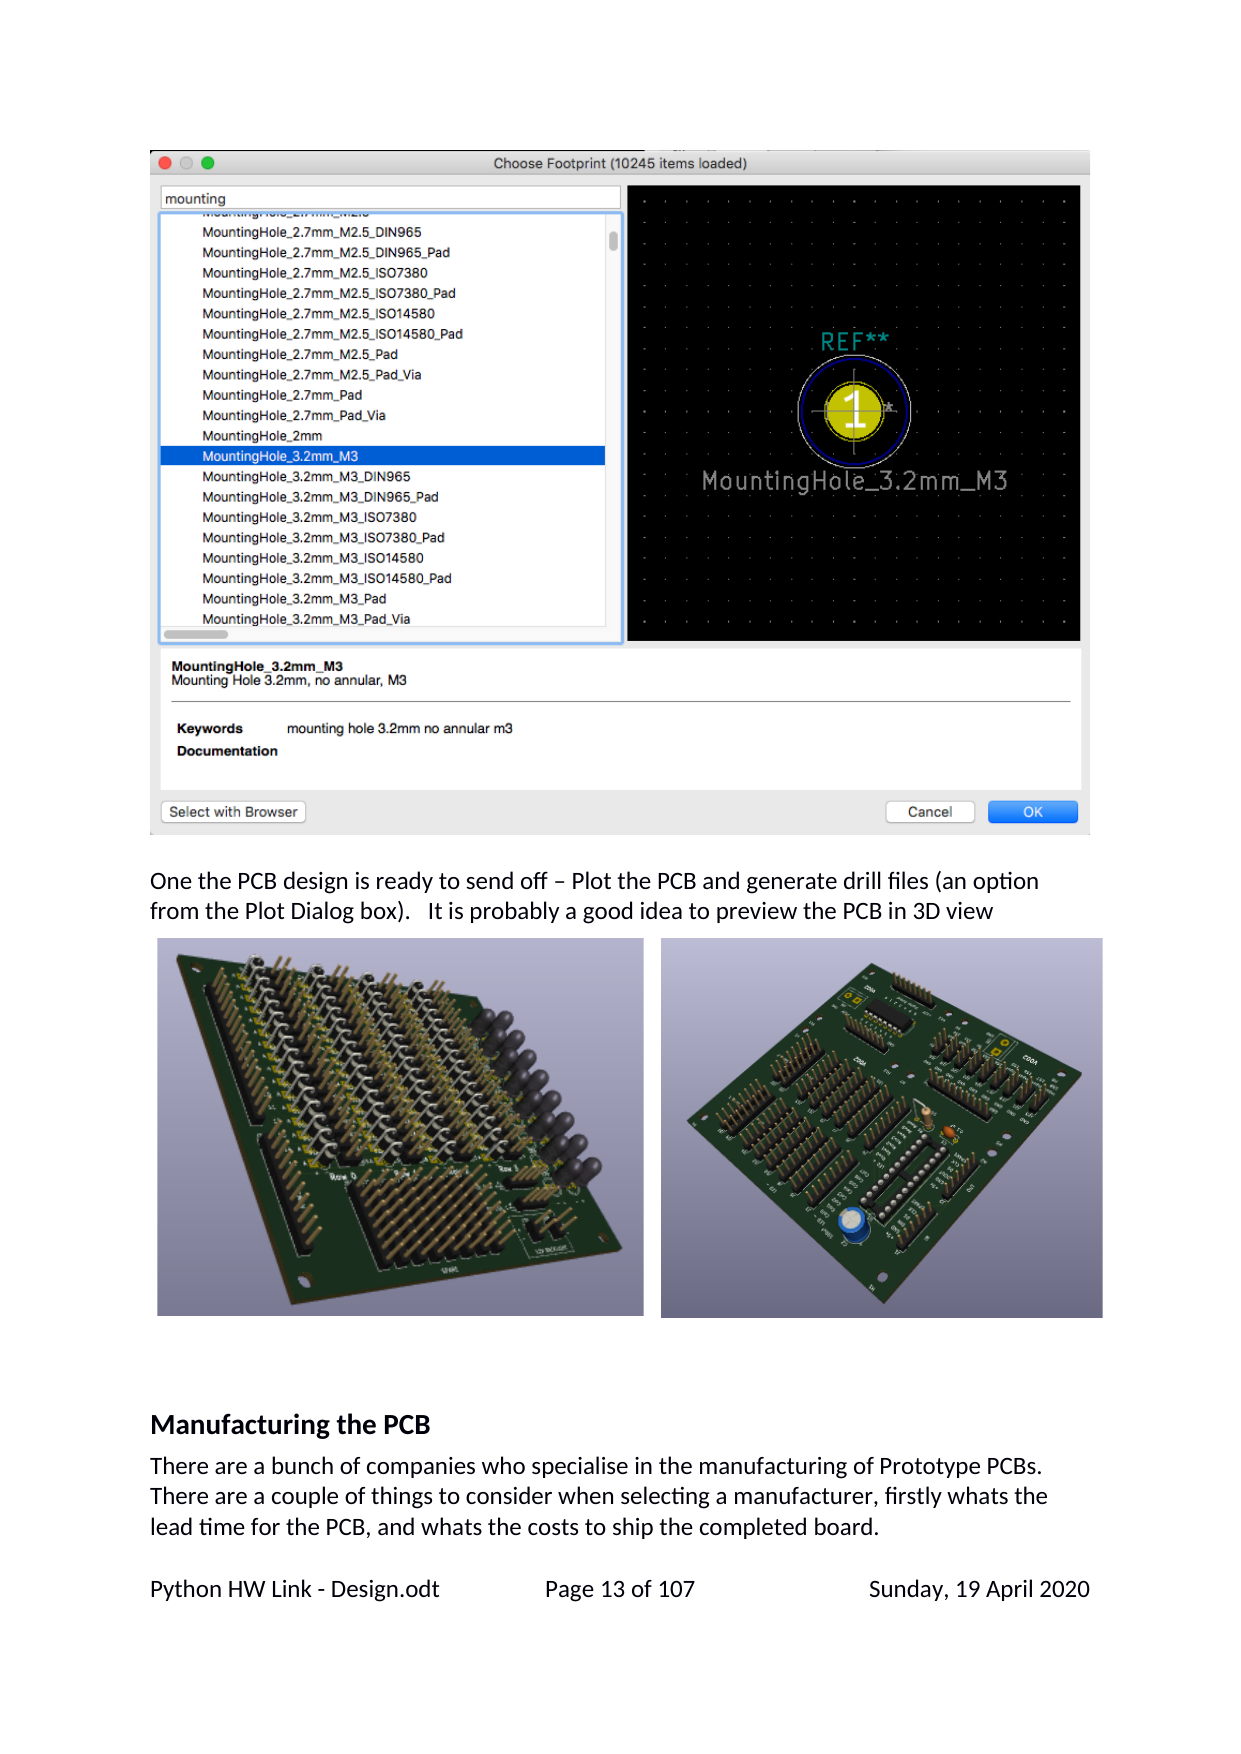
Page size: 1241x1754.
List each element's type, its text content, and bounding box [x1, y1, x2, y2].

text One the PCB design is ready to send off – Plot the PCB and generate drill files (an option from the Plot Dialog box). It is probably a good idea to preview the PCB in 3D view [150, 865, 1090, 926]
picture [150, 150, 1091, 835]
text There are a bunch of companies who specialise in the manufacturing of Prototype PCBs. There are a couple of things to consider when selecting a manufacturer, firstly whats the lead time for the PCB, and whats the costs to ship the completed board. [150, 1450, 1090, 1541]
picture [157, 938, 644, 1316]
picture [661, 938, 1103, 1318]
subtitle Manufacturing the PCB [150, 1406, 1090, 1442]
